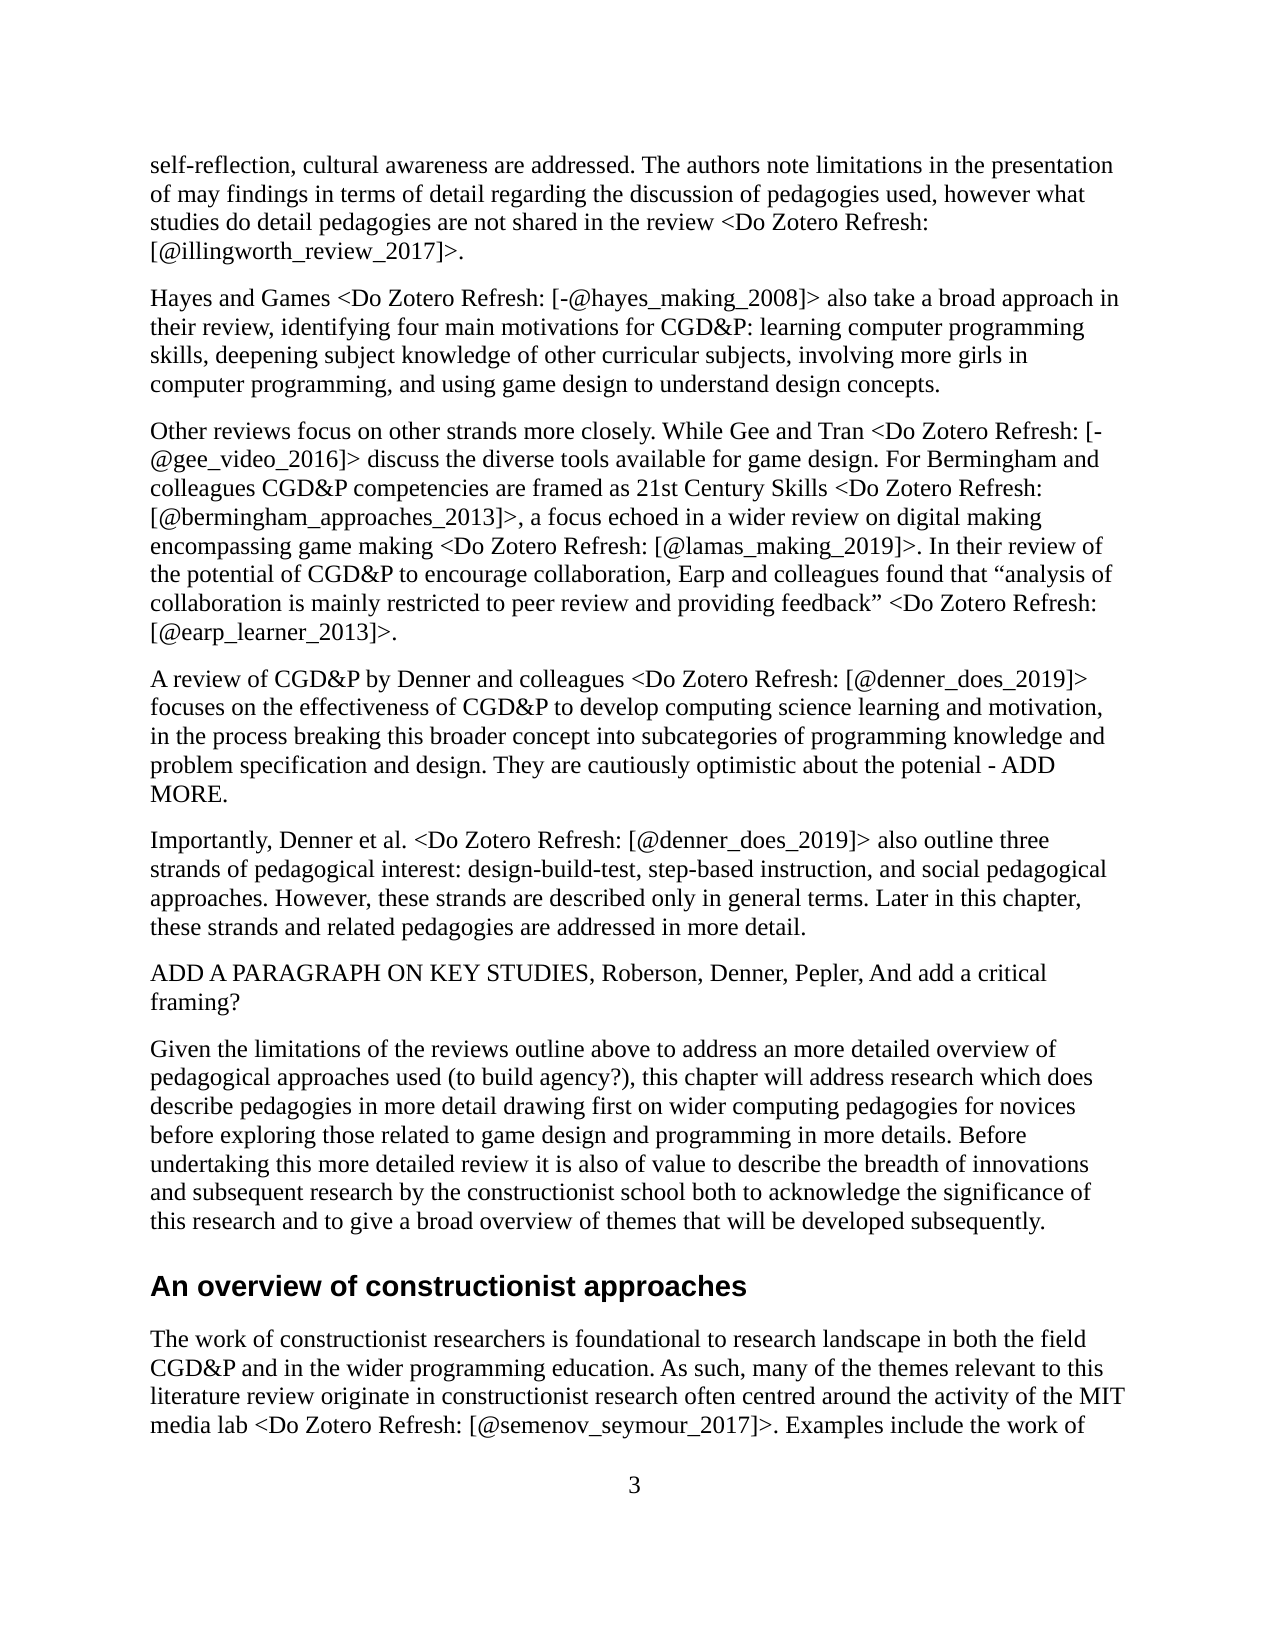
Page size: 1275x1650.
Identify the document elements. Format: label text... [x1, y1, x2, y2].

text ADD A PARAGRAPH ON KEY STUDIES, Roberson, Denner, Pepler, And add a critical framing? [150, 958, 1125, 1016]
text Given the limitations of the reviews outline above to address an more detailed overview of pedagogical approaches used (to build agency?), this chapter will address research which does describe pedagogies in more detail drawing first on wider computing pedagogies for novices before exploring those related to game design and programming in more details. Before undertaking this more detailed review it is also of value to describe the breadth of innovations and subsequent research by the constructionist school both to acknowledge the significance of this research and to give a broad overview of themes that will be developed subsequently. [150, 1034, 1125, 1235]
text A review of CGD&P by Denner and colleagues <Do Zotero Refresh: [@denner_does_2019]> focuses on the effectiveness of CGD&P to develop computing science learning and motivation, in the process breaking this broader concept into subcategories of programming knowledge and problem specification and design. They are cautiously optimistic about the potenial - ADD MORE. [150, 664, 1125, 807]
text self-reflection, cultural awareness are addressed. The authors note limitations in the presentation of may findings in terms of detail regarding the discussion of pedagogies used, however what studies do detail pedagogies are not shared in the review <Do Zotero Refresh: [@illingworth_review_2017]>. [150, 150, 1125, 265]
text Other reviews focus on other strands more closely. While Gee and Tran <Do Zotero Refresh: [-@gee_video_2016]> discuss the diverse tools available for game design. For Bermingham and colleagues CGD&P competencies are framed as 21st Century Skills <Do Zotero Refresh: [@bermingham_approaches_2013]>, a focus echoed in a wider review on digital making encompassing game making <Do Zotero Refresh: [@lamas_making_2019]>. In their review of the potential of CGD&P to encourage collaboration, Earp and colleagues found that “analysis of collaboration is mainly restricted to peer review and providing feedback” <Do Zotero Refresh: [@earp_learner_2013]>. [150, 416, 1125, 646]
text Hayes and Games <Do Zotero Refresh: [-@hayes_making_2008]> also take a broad approach in their review, identifying four main motivations for CGD&P: learning computer programming skills, deepening subject knowledge of other curricular subjects, involving more girls in computer programming, and using game design to understand design concepts. [150, 283, 1125, 398]
text The work of constructionist researchers is foundational to research landscape in both the field CGD&P and in the wider programming education. As such, many of the themes relevant to this literature review originate in constructionist research often centred around the activity of the MIT media lab <Do Zotero Refresh: [@semenov_seymour_2017]>. Examples include the work of [150, 1324, 1125, 1439]
subtitle An overview of constructionist approaches [150, 1269, 1125, 1302]
text Importantly, Denner et al. <Do Zotero Refresh: [@denner_does_2019]> also outline three strands of pedagogical interest: design-build-test, step-based instruction, and social pedagogical approaches. However, these strands are described only in general terms. Later in this chapter, these strands and related pedagogies are addressed in more detail. [150, 825, 1125, 940]
